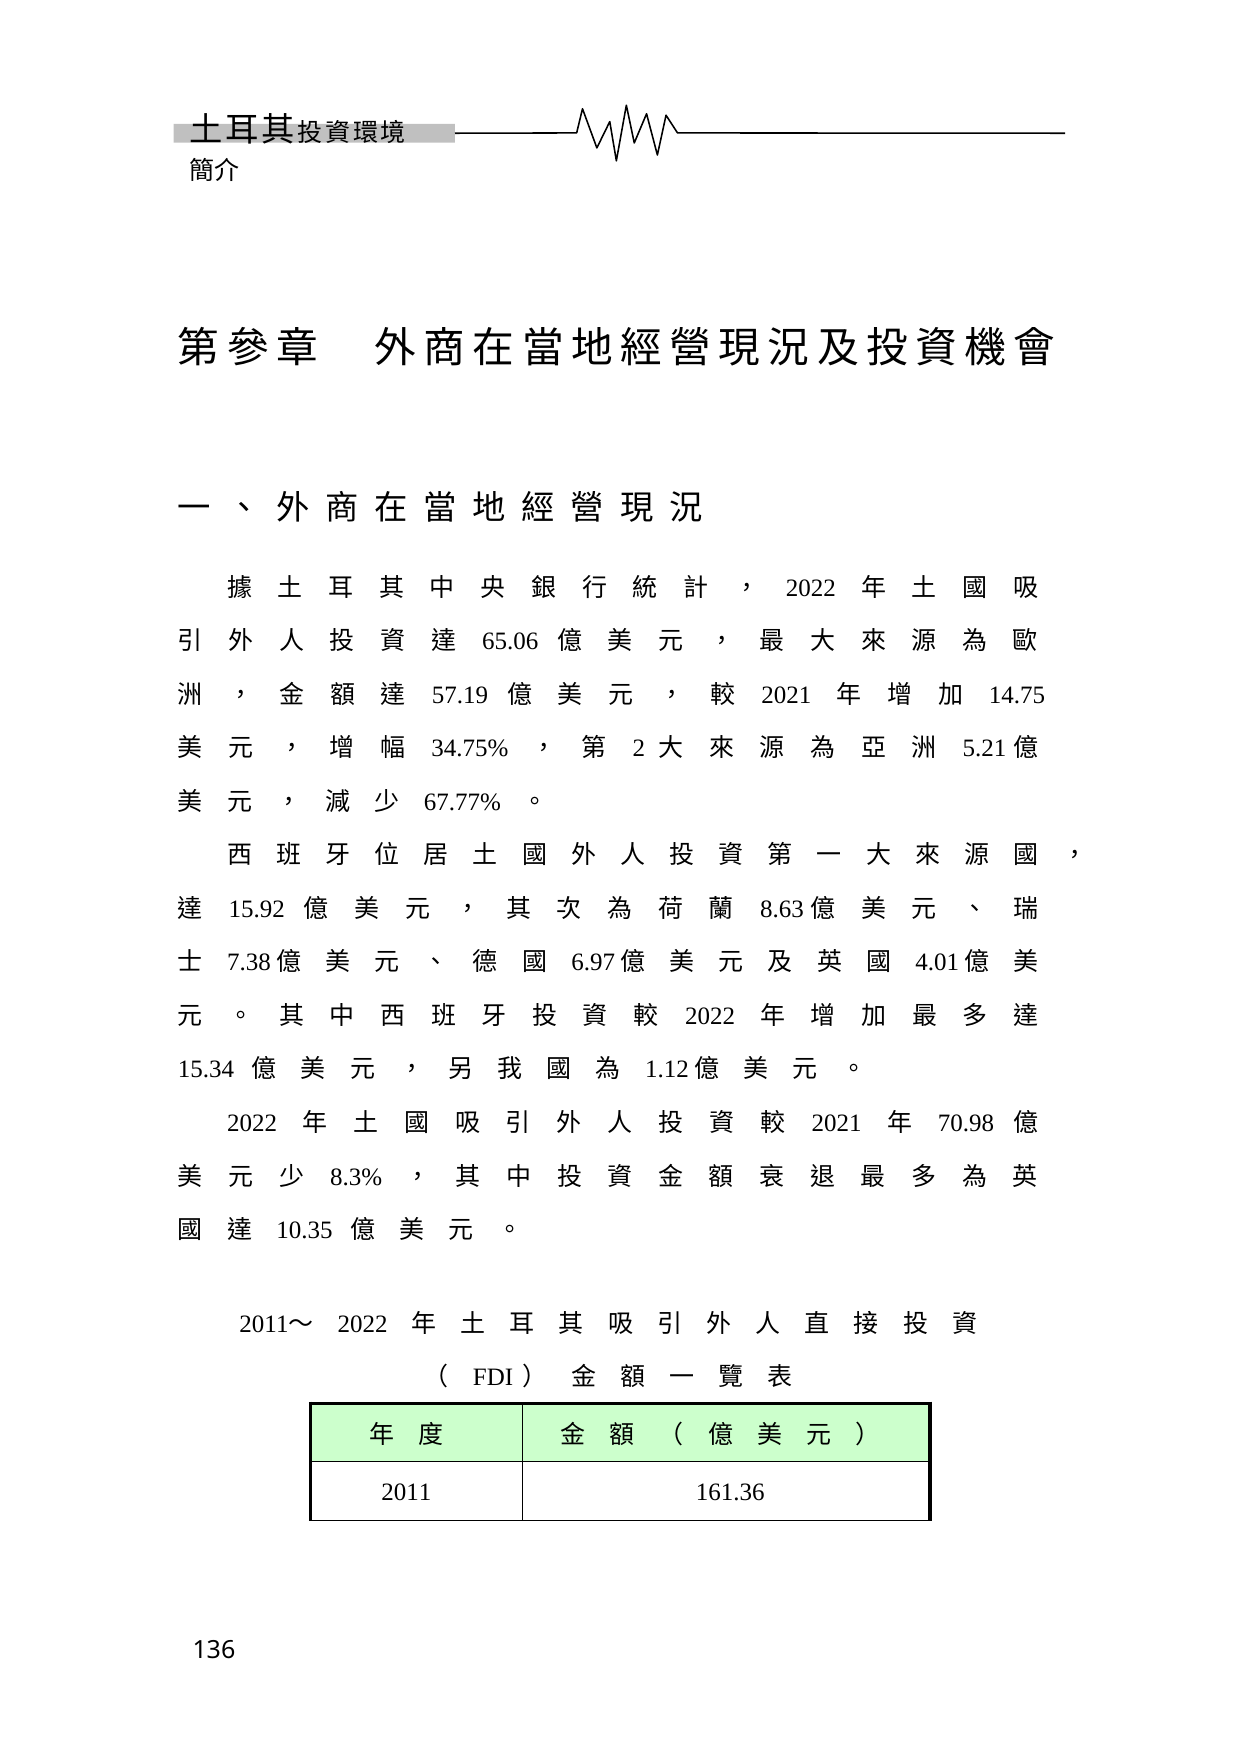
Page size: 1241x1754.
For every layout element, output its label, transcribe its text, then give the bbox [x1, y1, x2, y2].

table_header 金額（億美元） [523, 1405, 928, 1461]
text 第參章 外商在當地經營現況及投資機會 [178, 291, 1063, 398]
text 2022年土國吸引外人投資較2021年70.98億美元少8.3%，其中投資金額衰退最多為英國達10.35億美元。 [178, 1094, 1063, 1254]
text 2011～2022年土耳其吸引外人直接投資（FDI）金額一覽表 [178, 1294, 1063, 1402]
text 一、外商在當地經營現況 [178, 478, 1063, 532]
text 西班牙位居土國外人投資第一大來源國，達15.92億美元，其次為荷蘭8.63億美元、瑞士7.38億美元、德國6.97億美元及英國4.01億美元。其中西班牙投資較2022年增加最多達15.34億美元，另我國為1.12億美元。 [178, 826, 1063, 1094]
table_cell 2011 [312, 1462, 522, 1520]
table_header 年度 [312, 1405, 522, 1461]
table_cell 161.36 [523, 1462, 928, 1520]
text 據土耳其中央銀行統計，2022年土國吸引外人投資達65.06億美元，最大來源為歐洲，金額達57.19億美元，較2021年增加14.75美元，增幅34.75%，第2大來源為亞洲5.21億美元，減少67.77%。 [178, 558, 1063, 826]
